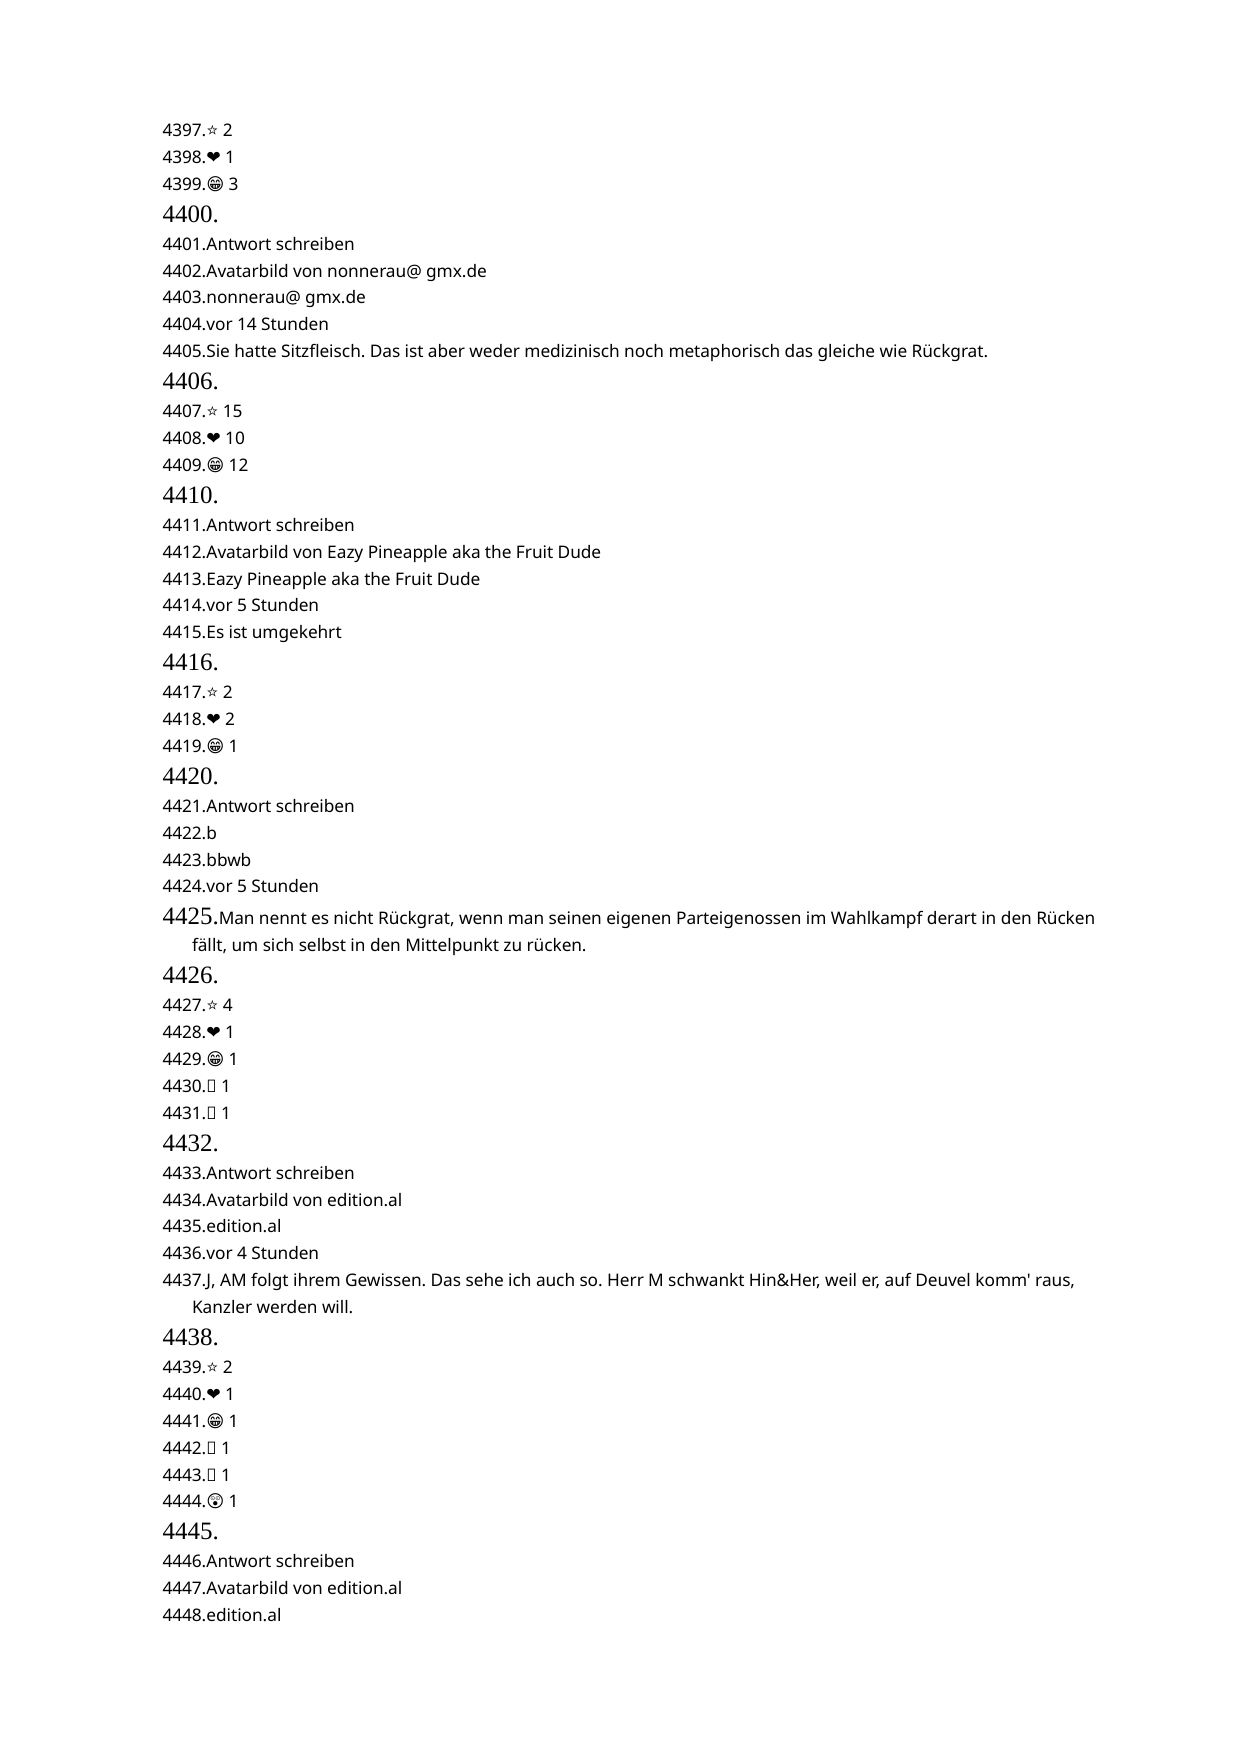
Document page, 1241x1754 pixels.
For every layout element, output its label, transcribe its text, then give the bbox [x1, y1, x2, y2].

list Avatarbild von edition.al [162, 1188, 1122, 1211]
list Avatarbild von edition.al [162, 1576, 1122, 1600]
list ❤️ 1 [162, 1382, 1122, 1405]
list Eazy Pineapple aka the Fruit Dude [162, 567, 1122, 590]
list 😁 1 [162, 1409, 1122, 1432]
list Antwort schreiben [162, 1161, 1122, 1184]
list ❤️ 10 [162, 426, 1122, 449]
list 😁 1 [162, 734, 1122, 757]
list Antwort schreiben [162, 1549, 1122, 1573]
list Man nennt es nicht Rückgrat, wenn man seinen eigenen Parteigenossen im Wahlkampf derart in den Rücken fällt, um sich selbst in den Mittelpunkt zu rücken. [162, 901, 1122, 957]
list ⭐️ 4 [162, 993, 1122, 1017]
list vor 5 Stunden [162, 593, 1122, 617]
list edition.al [162, 1603, 1122, 1627]
list nonnerau@ gmx.de [162, 286, 1122, 309]
list ❤️ 1 [162, 145, 1122, 168]
list Antwort schreiben [162, 794, 1122, 817]
list Avatarbild von Eazy Pineapple aka the Fruit Dude [162, 540, 1122, 563]
list 🙁 1 [162, 1436, 1122, 1459]
list ⭐️ 2 [162, 1355, 1122, 1378]
list 😲 1 [162, 1489, 1122, 1513]
list J, AM folgt ihrem Gewissen. Das sehe ich auch so. Herr M schwankt Hin&Her, weil er, auf Deuvel komm' raus, Kanzler werden will. [162, 1268, 1122, 1319]
list Es ist umgekehrt [162, 620, 1122, 644]
list ❤️ 1 [162, 1020, 1122, 1044]
list 😁 3 [162, 172, 1122, 195]
list ⭐️ 15 [162, 399, 1122, 423]
list edition.al [162, 1214, 1122, 1238]
list 😁 1 [162, 1047, 1122, 1071]
list 🤨 1 [162, 1101, 1122, 1124]
list 🙁 1 [162, 1074, 1122, 1097]
list ❤️ 2 [162, 707, 1122, 731]
list vor 5 Stunden [162, 874, 1122, 898]
list vor 14 Stunden [162, 312, 1122, 336]
list Antwort schreiben [162, 232, 1122, 255]
list vor 4 Stunden [162, 1241, 1122, 1265]
list Avatarbild von nonnerau@ gmx.de [162, 259, 1122, 282]
list Sie hatte Sitzfleisch. Das ist aber weder medizinisch noch metaphorisch das gleiche wie Rückgrat. [162, 339, 1122, 363]
list bbwb [162, 848, 1122, 871]
list 😁 12 [162, 453, 1122, 476]
list 🤨 1 [162, 1463, 1122, 1486]
list ⭐️ 2 [162, 118, 1122, 142]
list Antwort schreiben [162, 513, 1122, 536]
list ⭐️ 2 [162, 680, 1122, 704]
list b [162, 821, 1122, 844]
